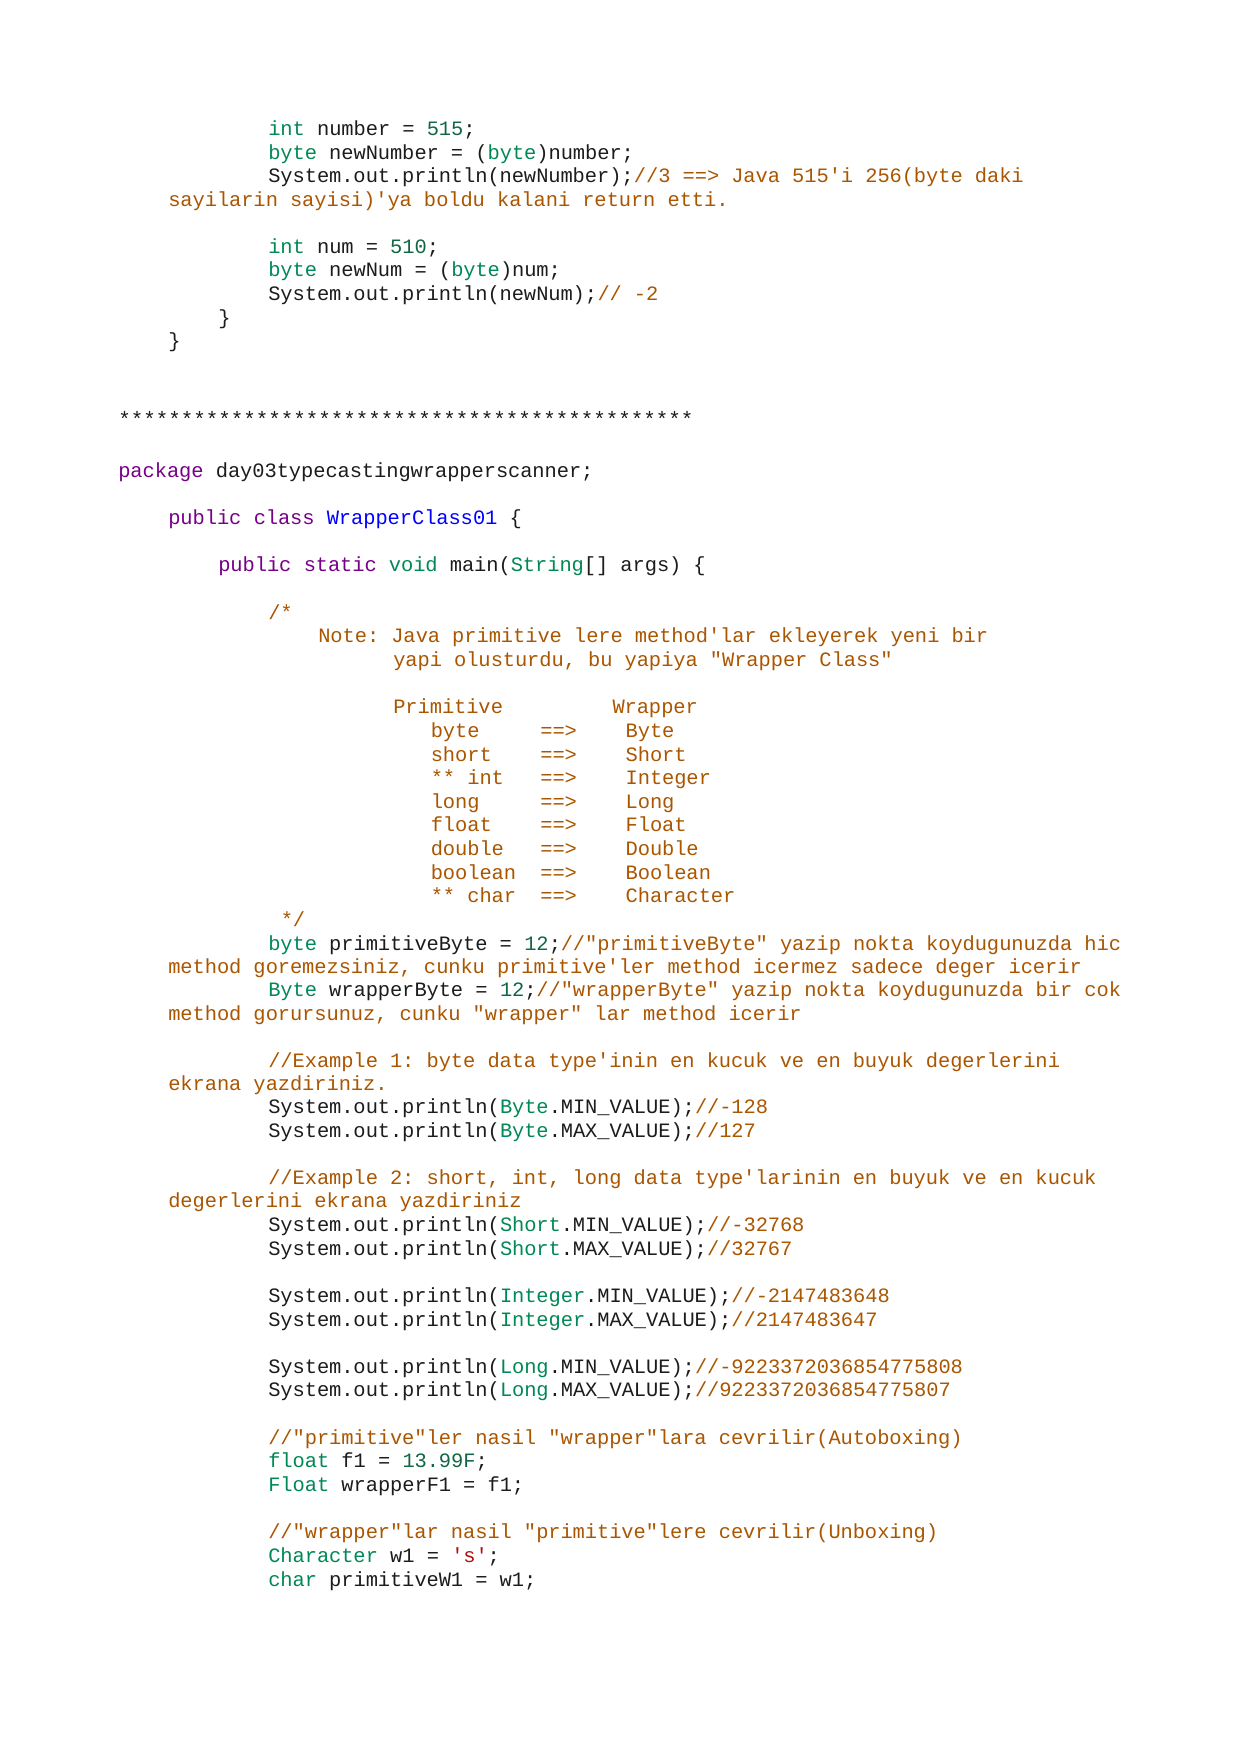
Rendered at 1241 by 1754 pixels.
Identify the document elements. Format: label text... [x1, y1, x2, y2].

text int num = 510; [168, 236, 1122, 259]
text Character w1 = 's'; [168, 1545, 1122, 1569]
text System.out.println(newNumber);//3 ==> Java 515'i 256(byte daki sayilarin sayisi)'ya boldu kalani return etti. [168, 165, 1122, 212]
text ** char ==> Character [168, 885, 1122, 909]
text Primitive Wrapper [168, 696, 1122, 720]
text } [168, 330, 1122, 353]
text ​ [168, 212, 1122, 236]
text ​ [168, 1403, 1122, 1427]
text ​ [168, 484, 1122, 508]
text int number = 515; [168, 118, 1122, 142]
text ​ [168, 1261, 1122, 1285]
text System.out.println(Short.MAX_VALUE);//32767 [168, 1238, 1122, 1261]
text System.out.println(Short.MIN_VALUE);//-32768 [168, 1214, 1122, 1238]
text byte newNum = (byte)num; [168, 259, 1122, 283]
text byte primitiveByte = 12;//"primitiveByte" yazip nokta koydugunuzda hic method goremezsiniz, cunku primitive'ler method icermez sadece deger icerir [168, 933, 1122, 979]
text System.out.println(Byte.MAX_VALUE);//127 [168, 1120, 1122, 1144]
text //"wrapper"lar nasil "primitive"lere cevrilir(Unboxing) [168, 1521, 1122, 1545]
text System.out.println(Long.MAX_VALUE);//9223372036854775807 [168, 1379, 1122, 1403]
text System.out.println(Byte.MIN_VALUE);//-128 [168, 1096, 1122, 1120]
text Byte wrapperByte = 12;//"wrapperByte" yazip nokta koydugunuzda bir cok method gorursunuz, cunku "wrapper" lar method icerir [168, 979, 1122, 1026]
text byte ==> Byte [168, 720, 1122, 743]
text double ==> Double [168, 838, 1122, 862]
text public class WrapperClass01 { [168, 508, 1122, 531]
text short ==> Short [168, 743, 1122, 767]
text ​ [168, 1026, 1122, 1050]
text ​ [168, 578, 1122, 602]
text ​ [168, 1144, 1122, 1167]
text /* [168, 602, 1122, 625]
text System.out.println(Long.MIN_VALUE);//-9223372036854775808 [168, 1356, 1122, 1379]
text //Example 2: short, int, long data type'larinin en buyuk ve en kucuk degerlerini ekrana yazdiriniz [168, 1167, 1122, 1214]
text ********************************************** [118, 409, 1122, 433]
text //Example 1: byte data type'inin en kucuk ve en buyuk degerlerini ekrana yazdiriniz. [168, 1050, 1122, 1096]
text package day03typecastingwrapperscanner; [118, 461, 1122, 484]
text ​ [168, 673, 1122, 696]
text boolean ==> Boolean [168, 862, 1122, 885]
text System.out.println(Integer.MIN_VALUE);//-2147483648 [168, 1285, 1122, 1308]
text float ==> Float [168, 814, 1122, 838]
text public static void main(String[] args) { [168, 554, 1122, 578]
text ** int ==> Integer [168, 767, 1122, 791]
text byte newNumber = (byte)number; [168, 142, 1122, 165]
text ​ [168, 1332, 1122, 1356]
text System.out.println(newNum);// -2 [168, 283, 1122, 307]
text float f1 = 13.99F; [168, 1450, 1122, 1474]
text char primitiveW1 = w1; [168, 1569, 1122, 1592]
text ​ [168, 1592, 1122, 1616]
text Float wrapperF1 = f1; [168, 1474, 1122, 1498]
text } [168, 307, 1122, 330]
text System.out.println(Integer.MAX_VALUE);//2147483647 [168, 1308, 1122, 1332]
text yapi olusturdu, bu yapiya "Wrapper Class" [168, 649, 1122, 673]
text //"primitive"ler nasil "wrapper"lara cevrilir(Autoboxing) [168, 1427, 1122, 1450]
text long ==> Long [168, 791, 1122, 814]
text ​ [168, 1498, 1122, 1521]
text Note: Java primitive lere method'lar ekleyerek yeni bir [168, 625, 1122, 649]
text ​ [168, 531, 1122, 554]
text */ [168, 909, 1122, 933]
